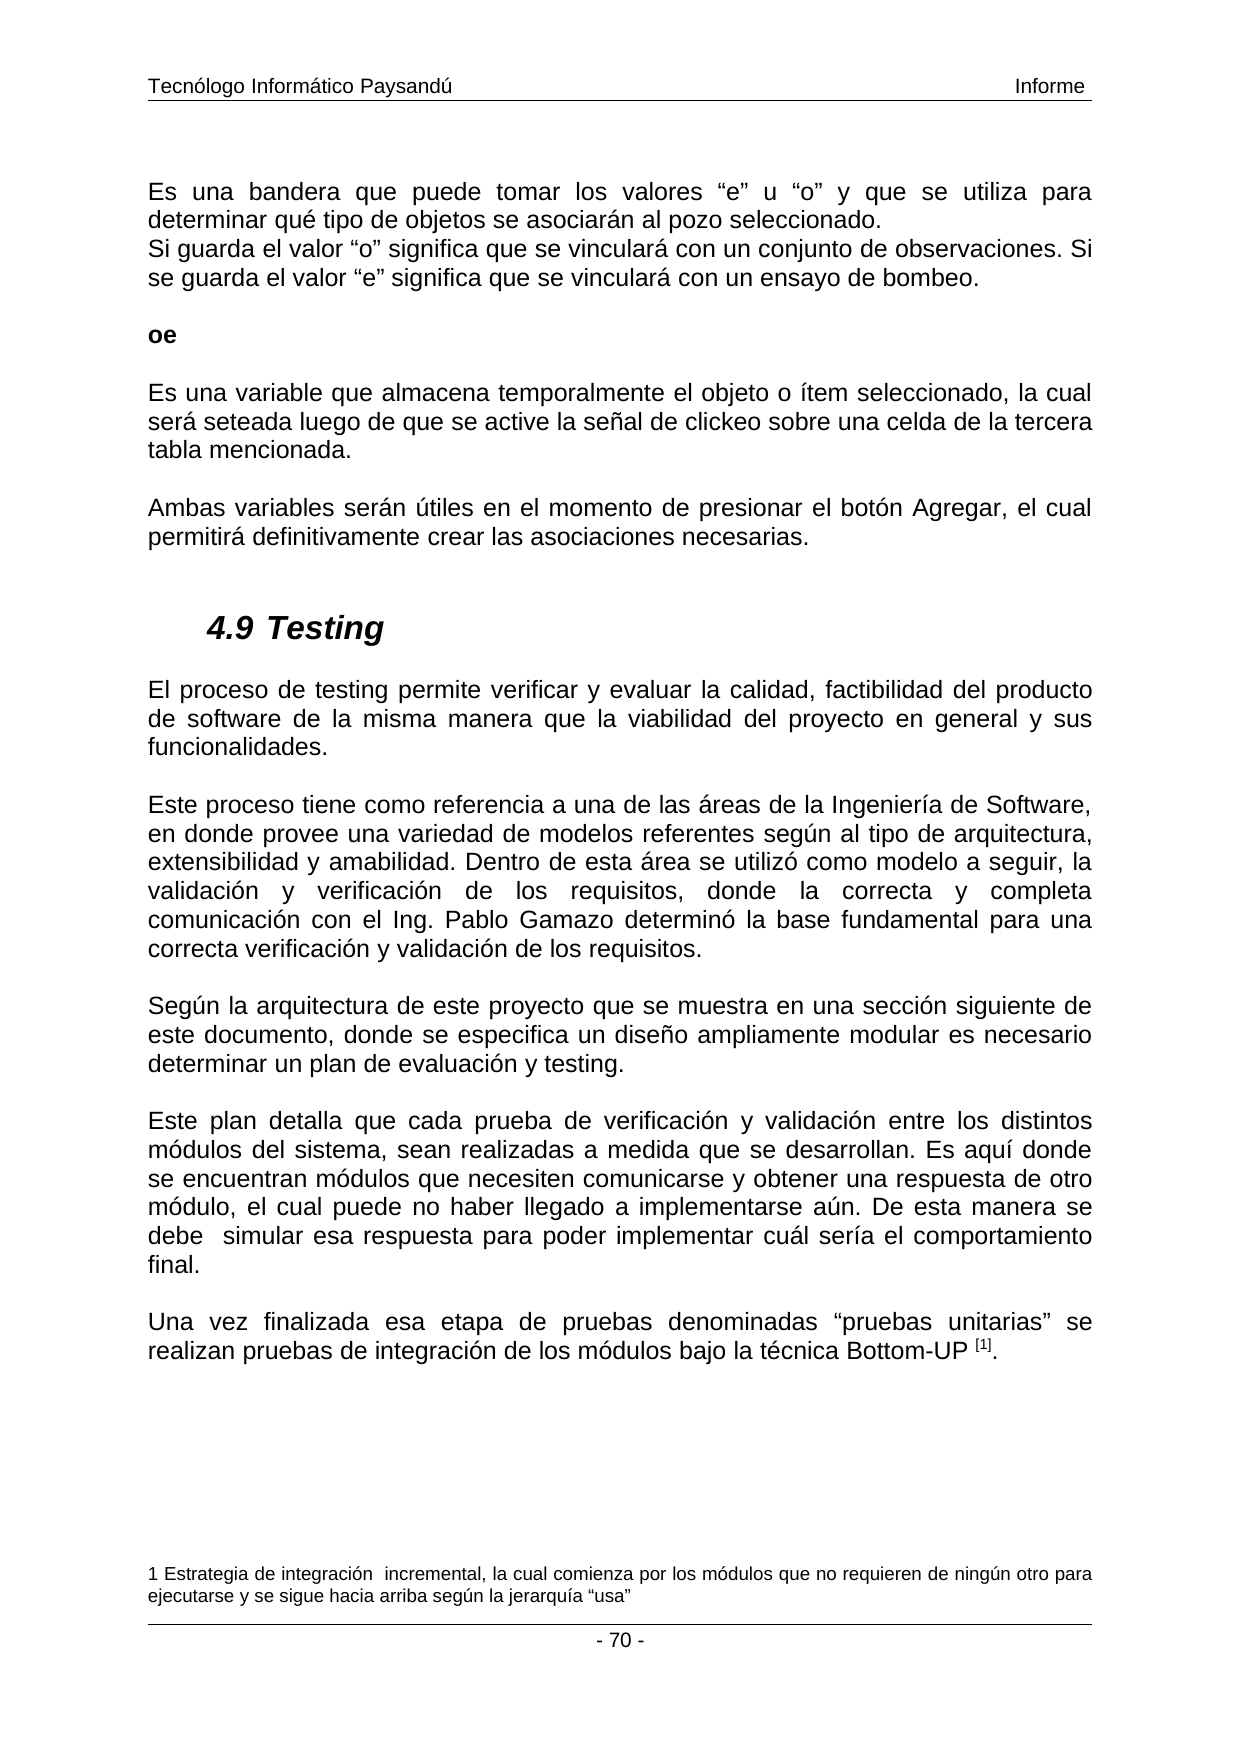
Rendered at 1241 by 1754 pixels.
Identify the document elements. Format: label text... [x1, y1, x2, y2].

text oe [148, 320, 1092, 349]
text Estrategia de integración incremental, la cual comienza por los módulos que no requieren de ningún otro para ejecutarse y se sigue hacia arriba según la jerarquía “usa” [148, 1563, 1092, 1606]
subtitle Testing [207, 608, 1092, 646]
text Según la arquitectura de este proyecto que se muestra en una sección siguiente de este documento, donde se especifica un diseño ampliamente modular es necesario determinar un plan de evaluación y testing. [148, 991, 1092, 1077]
text Es una bandera que puede tomar los valores “e” u “o” y que se utiliza para determinar qué tipo de objetos se asociarán al pozo seleccionado. [148, 176, 1092, 234]
text Este proceso tiene como referencia a una de las áreas de la Ingeniería de Software, en donde provee una variedad de modelos referentes según al tipo de arquitectura, extensibilidad y amabilidad. Dentro de esta área se utilizó como modelo a seguir, la validación y verificación de los requisitos, donde la correcta y completa comunicación con el Ing. Pablo Gamazo determinó la base fundamental para una correcta verificación y validación de los requisitos. [148, 790, 1092, 962]
text Si guarda el valor “o” significa que se vinculará con un conjunto de observaciones. Si se guarda el valor “e” significa que se vinculará con un ensayo de bombeo. [148, 234, 1092, 291]
text Ambas variables serán útiles en el momento de presionar el botón Agregar, el cual permitirá definitivamente crear las asociaciones necesarias. [148, 493, 1092, 550]
text El proceso de testing permite verificar y evaluar la calidad, factibilidad del producto de software de la misma manera que la viabilidad del proyecto en general y sus funcionalidades. [148, 675, 1092, 761]
text Es una variable que almacena temporalmente el objeto o ítem seleccionado, la cual será seteada luego de que se active la señal de clickeo sobre una celda de la tercera tabla mencionada. [148, 378, 1092, 464]
text Este plan detalla que cada prueba de verificación y validación entre los distintos módulos del sistema, sean realizadas a medida que se desarrollan. Es aquí donde se encuentran módulos que necesiten comunicarse y obtener una respuesta de otro módulo, el cual puede no haber llegado a implementarse aún. De esta manera se debe simular esa respuesta para poder implementar cuál sería el comportamiento final. [148, 1106, 1092, 1279]
text Una vez finalizada esa etapa de pruebas denominadas “pruebas unitarias” se realizan pruebas de integración de los módulos bajo la técnica Bottom-UP []. [148, 1307, 1092, 1365]
